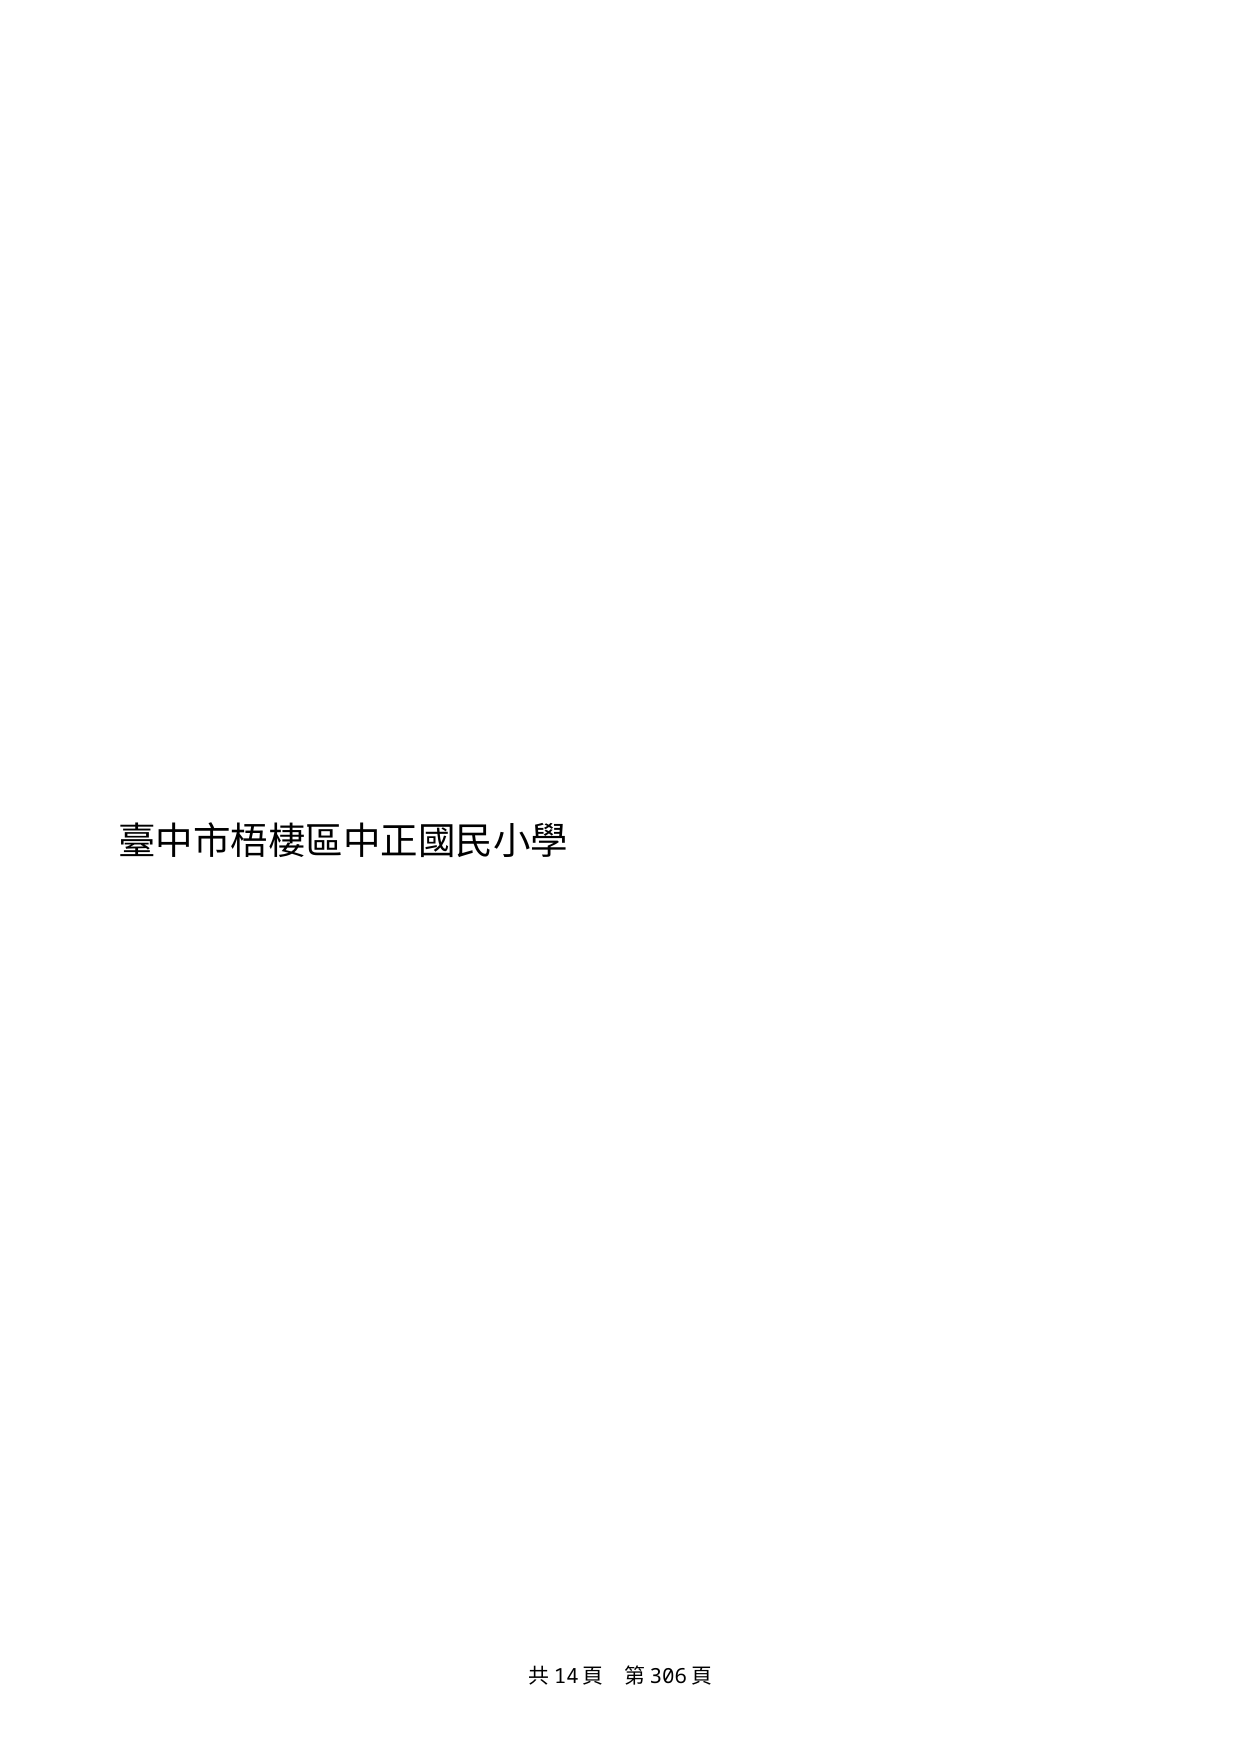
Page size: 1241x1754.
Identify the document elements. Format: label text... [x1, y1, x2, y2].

text 臺中市梧棲區中正國民小學 [118, 797, 1122, 859]
